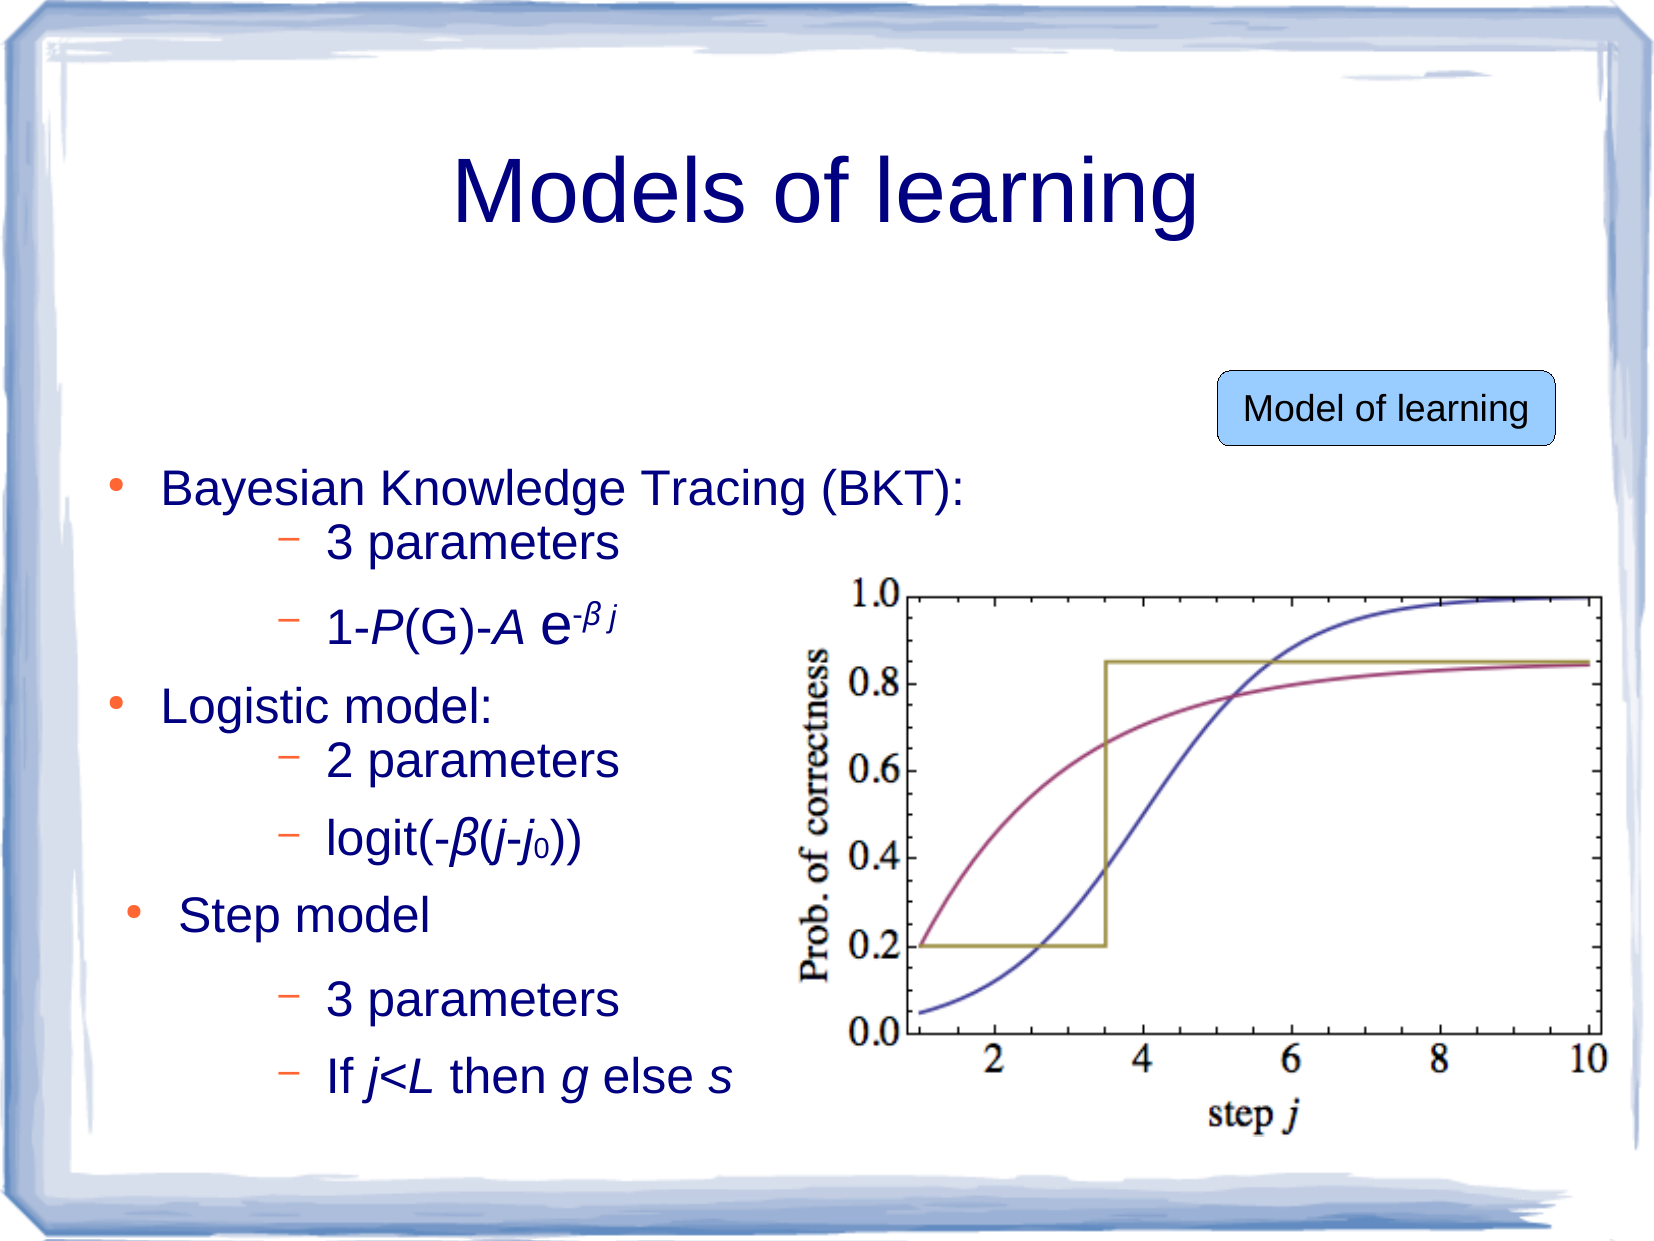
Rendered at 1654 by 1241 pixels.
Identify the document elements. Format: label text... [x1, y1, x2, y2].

title Models of learning [124, 110, 1530, 263]
picture [0, 0, 1654, 1241]
list Bayesian Knowledge Tracing (BKT): 3 parameters 1-P(G)-A e-β j Logistic model: 2 parameters logit(-β(j-j0)) Step model 3 parameters If j<L then g else s [74, 454, 1163, 1128]
text_box Model of learning [1217, 370, 1556, 446]
